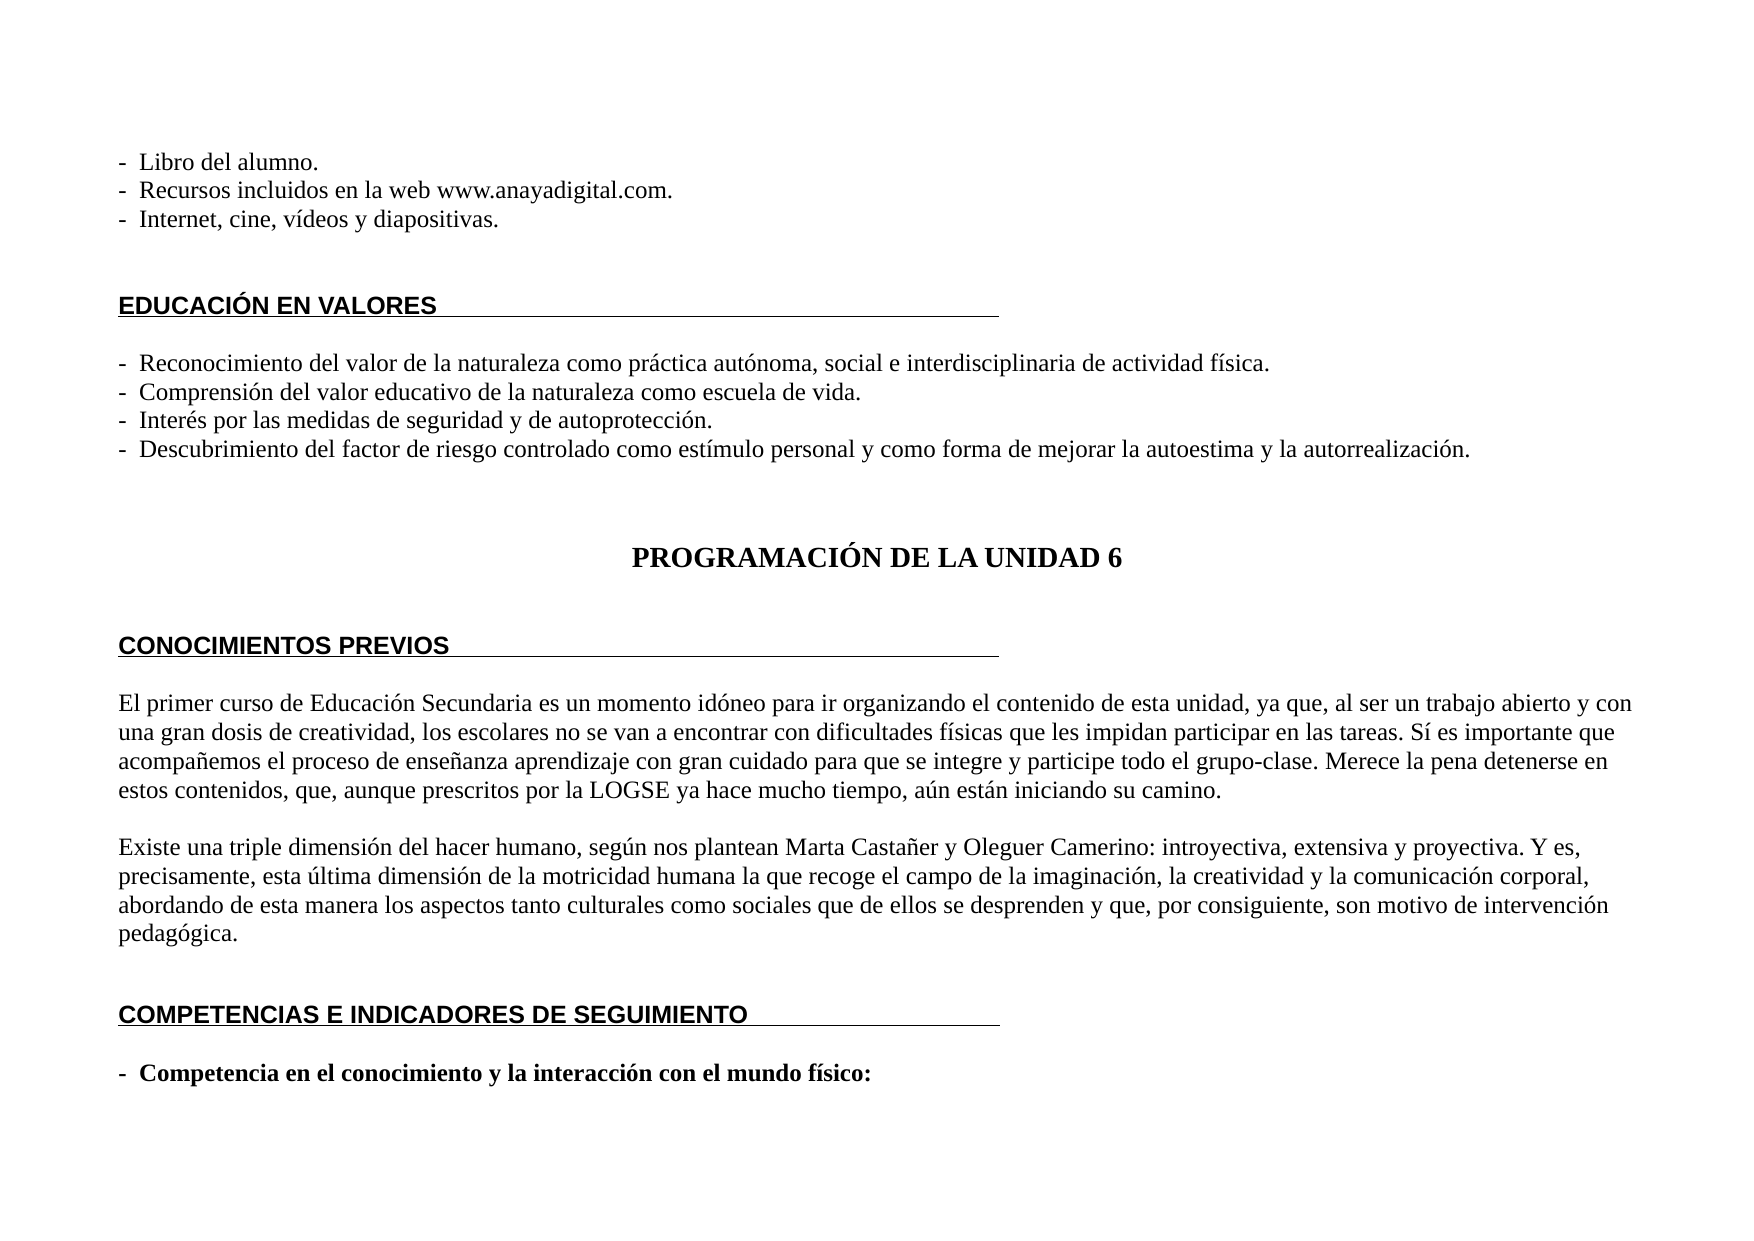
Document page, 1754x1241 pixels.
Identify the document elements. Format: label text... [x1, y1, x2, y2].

text CONOCIMIENTOS PREVIOS [118, 631, 1636, 660]
text COMPETENCIAS E INDICADORES DE SEGUIMIENTO [118, 1000, 1636, 1029]
text Existe una triple dimensión del hacer humano, según nos plantean Marta Castañer y Oleguer Camerino: introyectiva, extensiva y proyectiva. Y es, precisamente, esta última dimensión de la motricidad humana la que recoge el campo de la imaginación, la creatividad y la comunicación corporal, abordando de esta manera los aspectos tanto culturales como sociales que de ellos se desprenden y que, por consiguiente, son motivo de intervención pedagógica. [118, 832, 1636, 947]
text PROGRAMACIÓN DE LA UNIDAD 6 [118, 540, 1636, 573]
text - Reconocimiento del valor de la naturaleza como práctica autónoma, social e interdisciplinaria de actividad física. [118, 348, 1636, 377]
text - Internet, cine, vídeos y diapositivas. [118, 204, 1636, 233]
text El primer curso de Educación Secundaria es un momento idóneo para ir organizando el contenido de esta unidad, ya que, al ser un trabajo abierto y con una gran dosis de creatividad, los escolares no se van a encontrar con dificultades físicas que les impidan participar en las tareas. Sí es importante que acompañemos el proceso de enseñanza aprendizaje con gran cuidado para que se integre y participe todo el grupo-clase. Merece la pena detenerse en estos contenidos, que, aunque prescritos por la LOGSE ya hace mucho tiempo, aún están iniciando su camino. [118, 688, 1636, 803]
text - Libro del alumno. [118, 147, 1636, 176]
text - Interés por las medidas de seguridad y de autoprotección. [118, 406, 1636, 434]
text - Descubrimiento del factor de riesgo controlado como estímulo personal y como forma de mejorar la autoestima y la autorrealización. [118, 434, 1636, 463]
text - Recursos incluidos en la web www.anayadigital.com. [118, 176, 1636, 204]
text - Comprensión del valor educativo de la naturaleza como escuela de vida. [118, 377, 1636, 406]
text - Competencia en el conocimiento y la interacción con el mundo físico: [118, 1058, 1636, 1086]
text EDUCACIÓN EN VALORES [118, 291, 1636, 319]
